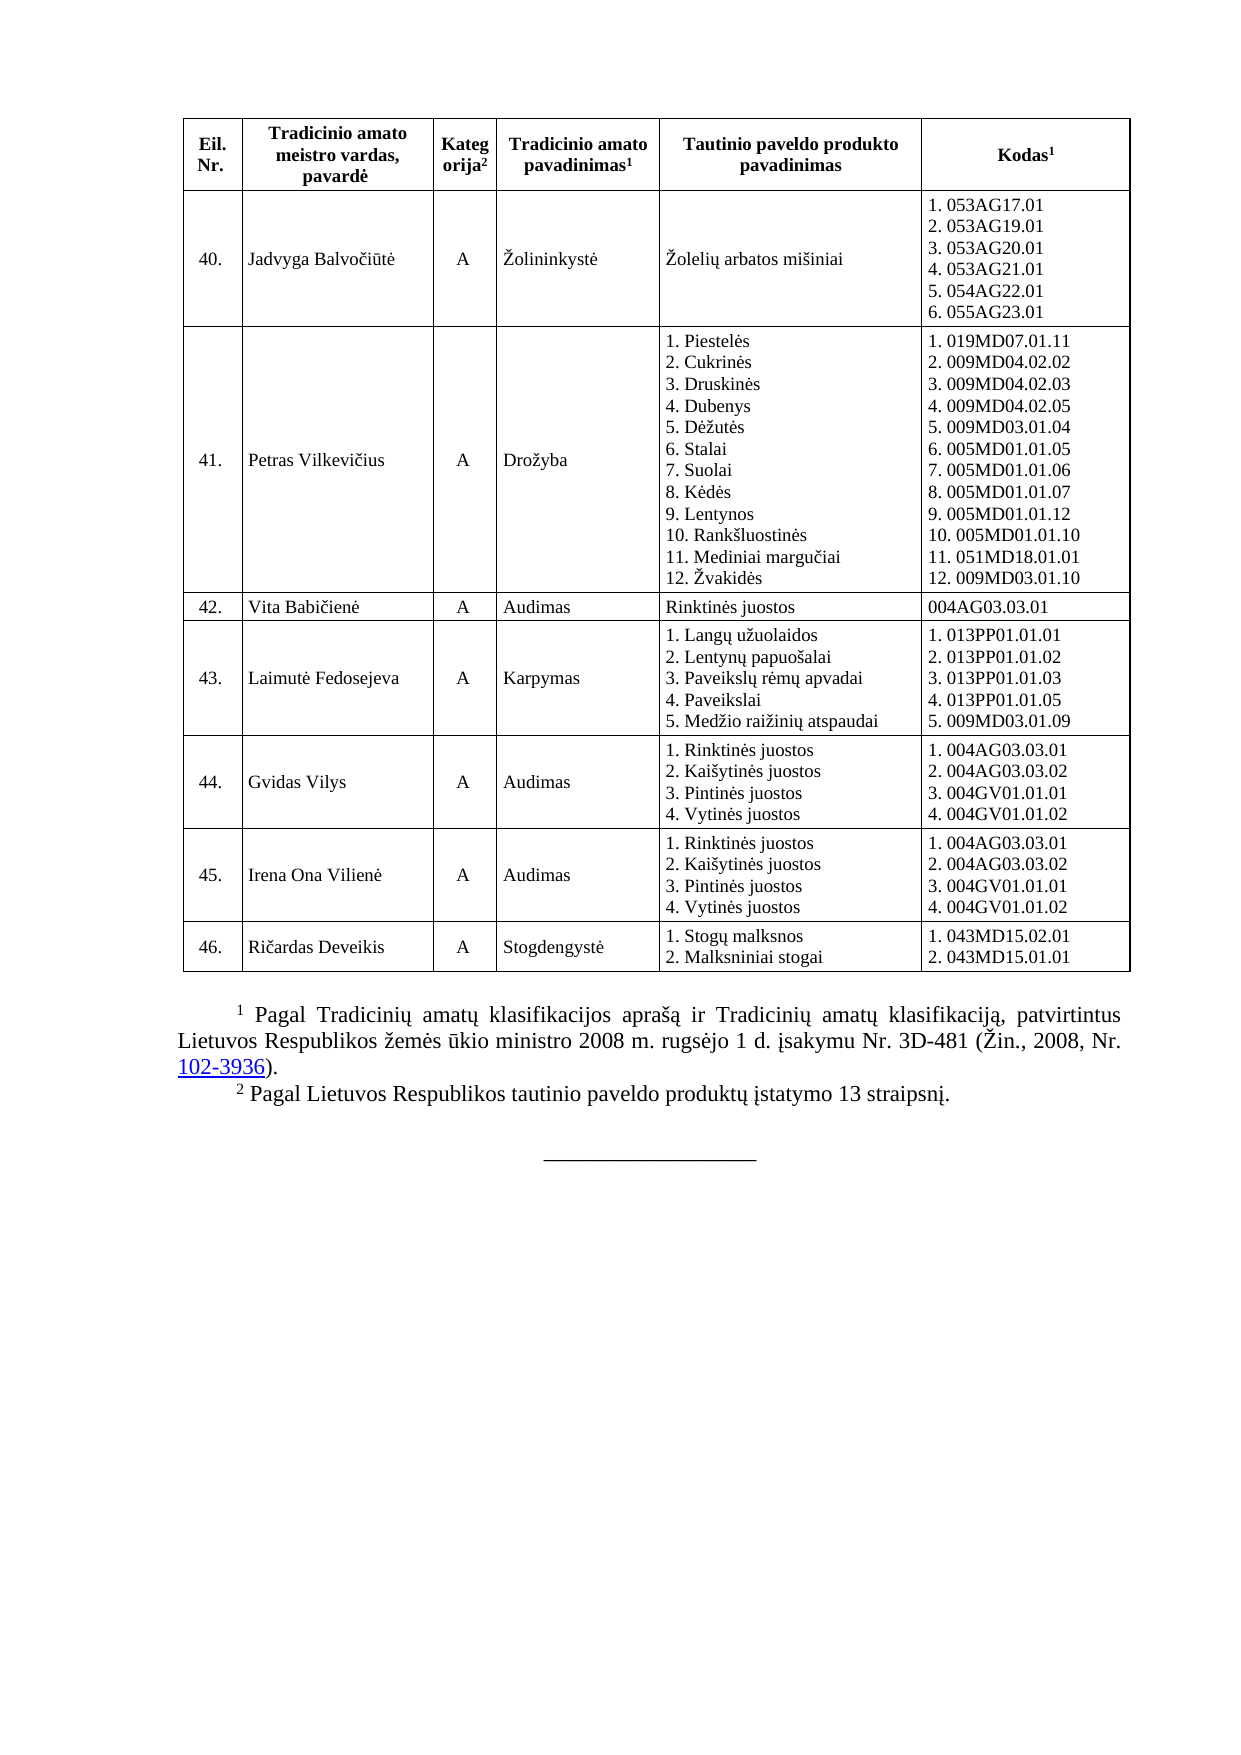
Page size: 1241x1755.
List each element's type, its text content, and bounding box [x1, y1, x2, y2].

table_cell 1. Piestelės 2. Cukrinės 3. Druskinės 4. Dubenys 5. Dėžutės 6. Stalai 7. Suolai 8. Kėdės 9. Lentynos 10. Rankšluostinės 11. Mediniai margučiai 12. Žvakidės [660, 327, 921, 592]
table_cell 1. Rinktinės juostos 2. Kaišytinės juostos 3. Pintinės juostos 4. Vytinės juostos [660, 829, 921, 921]
table_cell A [434, 922, 496, 971]
table_cell 46. [184, 922, 242, 971]
table_cell A [434, 829, 496, 921]
table_cell Jadvyga Balvočiūtė [243, 191, 433, 326]
table_cell A [434, 191, 496, 326]
table_cell 1. 053AG17.01 2. 053AG19.01 3. 053AG20.01 4. 053AG21.01 5. 054AG22.01 6. 055AG23.01 [922, 191, 1129, 326]
table_cell Drožyba [497, 327, 659, 592]
table_cell Rinktinės juostos [660, 593, 921, 620]
table_cell Audimas [497, 593, 659, 620]
text 2 Pagal Lietuvos Respublikos tautinio paveldo produktų įstatymo 13 straipsnį. [177, 1080, 1122, 1106]
table_cell 42. [184, 593, 242, 620]
table_cell A [434, 593, 496, 620]
table_cell 1. 019MD07.01.11 2. 009MD04.02.02 3. 009MD04.02.03 4. 009MD04.02.05 5. 009MD03.01.04 6. 005MD01.01.05 7. 005MD01.01.06 8. 005MD01.01.07 9. 005MD01.01.12 10. 005MD01.01.10 11. 051MD18.01.01 12. 009MD03.01.10 [922, 327, 1129, 592]
table_header Tautinio paveldo produkto pavadinimas [660, 119, 921, 190]
table_cell Vita Babičienė [243, 593, 433, 620]
table_header Tradicinio amato pavadinimas1 [497, 119, 659, 190]
table_header Kodas1 [922, 119, 1129, 190]
table_header Eil. Nr. [184, 119, 242, 190]
table_header Tradicinio amato meistro vardas, pavardė [243, 119, 433, 190]
table_cell Petras Vilkevičius [243, 327, 433, 592]
table_cell Žolininkystė [497, 191, 659, 326]
table_cell Ričardas Deveikis [243, 922, 433, 971]
text _________________ [177, 1135, 1122, 1164]
table_cell 41. [184, 327, 242, 592]
table_cell 1. 004AG03.03.01 2. 004AG03.03.02 3. 004GV01.01.01 4. 004GV01.01.02 [922, 829, 1129, 921]
table_cell Audimas [497, 829, 659, 921]
table_cell Karpymas [497, 621, 659, 735]
table_cell A [434, 736, 496, 828]
table_cell 1. Langų užuolaidos 2. Lentynų papuošalai 3. Paveikslų rėmų apvadai 4. Paveikslai 5. Medžio raižinių atspaudai [660, 621, 921, 735]
table_cell 40. [184, 191, 242, 326]
table_cell 45. [184, 829, 242, 921]
table_cell Audimas [497, 736, 659, 828]
table_header Kategorija2 [434, 119, 496, 190]
text 1 Pagal Tradicinių amatų klasifikacijos aprašą ir Tradicinių amatų klasifikaciją, patvirtintus Lietuvos Respublikos žemės ūkio ministro 2008 m. rugsėjo 1 d. įsakymu Nr. 3D-481 (Žin., 2008, Nr. 102-3936). [177, 1001, 1122, 1080]
table_cell 1. 004AG03.03.01 2. 004AG03.03.02 3. 004GV01.01.01 4. 004GV01.01.02 [922, 736, 1129, 828]
table_cell 1. Rinktinės juostos 2. Kaišytinės juostos 3. Pintinės juostos 4. Vytinės juostos [660, 736, 921, 828]
table_cell 004AG03.03.01 [922, 593, 1129, 620]
table_cell 1. 013PP01.01.01 2. 013PP01.01.02 3. 013PP01.01.03 4. 013PP01.01.05 5. 009MD03.01.09 [922, 621, 1129, 735]
table_cell A [434, 621, 496, 735]
table_cell Stogdengystė [497, 922, 659, 971]
table_cell 1. 043MD15.02.01 2. 043MD15.01.01 [922, 922, 1129, 971]
table_cell Irena Ona Vilienė [243, 829, 433, 921]
table_cell A [434, 327, 496, 592]
table_cell Laimutė Fedosejeva [243, 621, 433, 735]
table_cell Gvidas Vilys [243, 736, 433, 828]
table_cell 44. [184, 736, 242, 828]
table_cell Žolelių arbatos mišiniai [660, 191, 921, 326]
table_cell 43. [184, 621, 242, 735]
table_cell 1. Stogų malksnos 2. Malksniniai stogai [660, 922, 921, 971]
